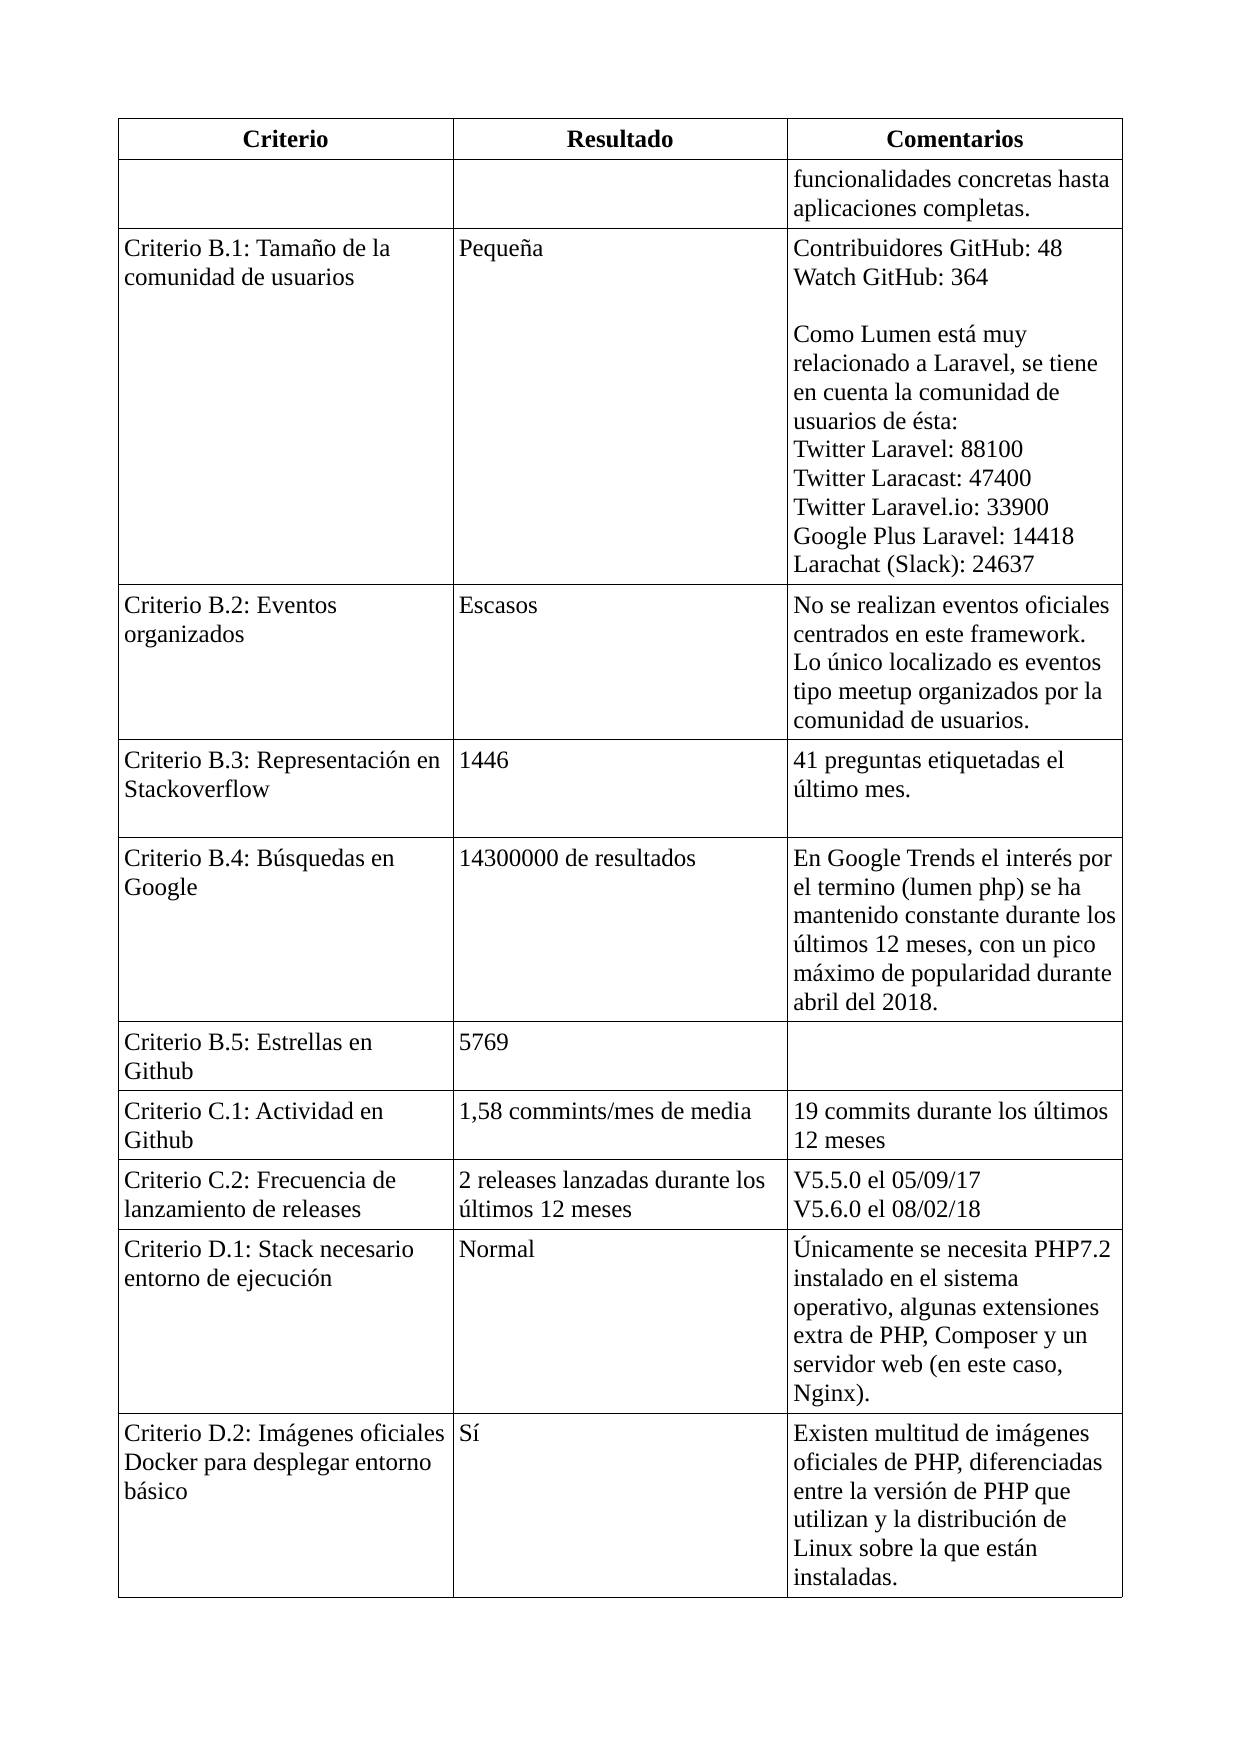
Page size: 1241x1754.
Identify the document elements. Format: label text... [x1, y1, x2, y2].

table_cell 1,58 commints/mes de media [454, 1091, 787, 1159]
table_cell [788, 1022, 1122, 1090]
table_cell [454, 160, 787, 227]
table_cell Existen multitud de imágenes oficiales de PHP, diferenciadas entre la versión de PHP que utilizan y la distribución de Linux sobre la que están instaladas. [788, 1414, 1122, 1597]
table_cell Sí [454, 1414, 787, 1597]
table_cell En Google Trends el interés por el termino (lumen php) se ha mantenido constante durante los últimos 12 meses, con un pico máximo de popularidad durante abril del 2018. [788, 838, 1122, 1021]
table_cell Criterio B.2: Eventos organizados [119, 585, 453, 739]
table_cell 5769 [454, 1022, 787, 1090]
table_cell 2 releases lanzadas durante los últimos 12 meses [454, 1160, 787, 1228]
table_cell Criterio D.1: Stack necesario entorno de ejecución [119, 1230, 453, 1412]
table_cell Únicamente se necesita PHP7.2 instalado en el sistema operativo, algunas extensiones extra de PHP, Composer y un servidor web (en este caso, Nginx). [788, 1230, 1122, 1412]
table_header Criterio [119, 119, 453, 158]
table_cell funcionalidades concretas hasta aplicaciones completas. [788, 160, 1122, 227]
table_cell 41 preguntas etiquetadas el último mes. [788, 740, 1122, 837]
table_cell Escasos [454, 585, 787, 739]
table_cell Criterio B.3: Representación en Stackoverflow [119, 740, 453, 837]
table_cell Normal [454, 1230, 787, 1412]
table_cell V5.5.0 el 05/09/17 V5.6.0 el 08/02/18 [788, 1160, 1122, 1228]
table_cell Pequeña [454, 229, 787, 584]
table_cell 19 commits durante los últimos 12 meses [788, 1091, 1122, 1159]
table_cell 1446 [454, 740, 787, 837]
table_cell 14300000 de resultados [454, 838, 787, 1021]
table_header Comentarios [788, 119, 1122, 158]
table_cell Criterio B.1: Tamaño de la comunidad de usuarios [119, 229, 453, 584]
table_cell [119, 160, 453, 227]
table_header Resultado [454, 119, 787, 158]
table_cell Criterio C.2: Frecuencia de lanzamiento de releases [119, 1160, 453, 1228]
table_cell Criterio B.5: Estrellas en Github [119, 1022, 453, 1090]
table_cell Criterio C.1: Actividad en Github [119, 1091, 453, 1159]
table_cell Criterio B.4: Búsquedas en Google [119, 838, 453, 1021]
table_cell Criterio D.2: Imágenes oficiales Docker para desplegar entorno básico [119, 1414, 453, 1597]
table_cell Contribuidores GitHub: 48 Watch GitHub: 364 Como Lumen está muy relacionado a Laravel, se tiene en cuenta la comunidad de usuarios de ésta: Twitter Laravel: 88100 Twitter Laracast: 47400 Twitter Laravel.io: 33900 Google Plus Laravel: 14418 Larachat (Slack): 24637 [788, 229, 1122, 584]
table_cell No se realizan eventos oficiales centrados en este framework. Lo único localizado es eventos tipo meetup organizados por la comunidad de usuarios. [788, 585, 1122, 739]
